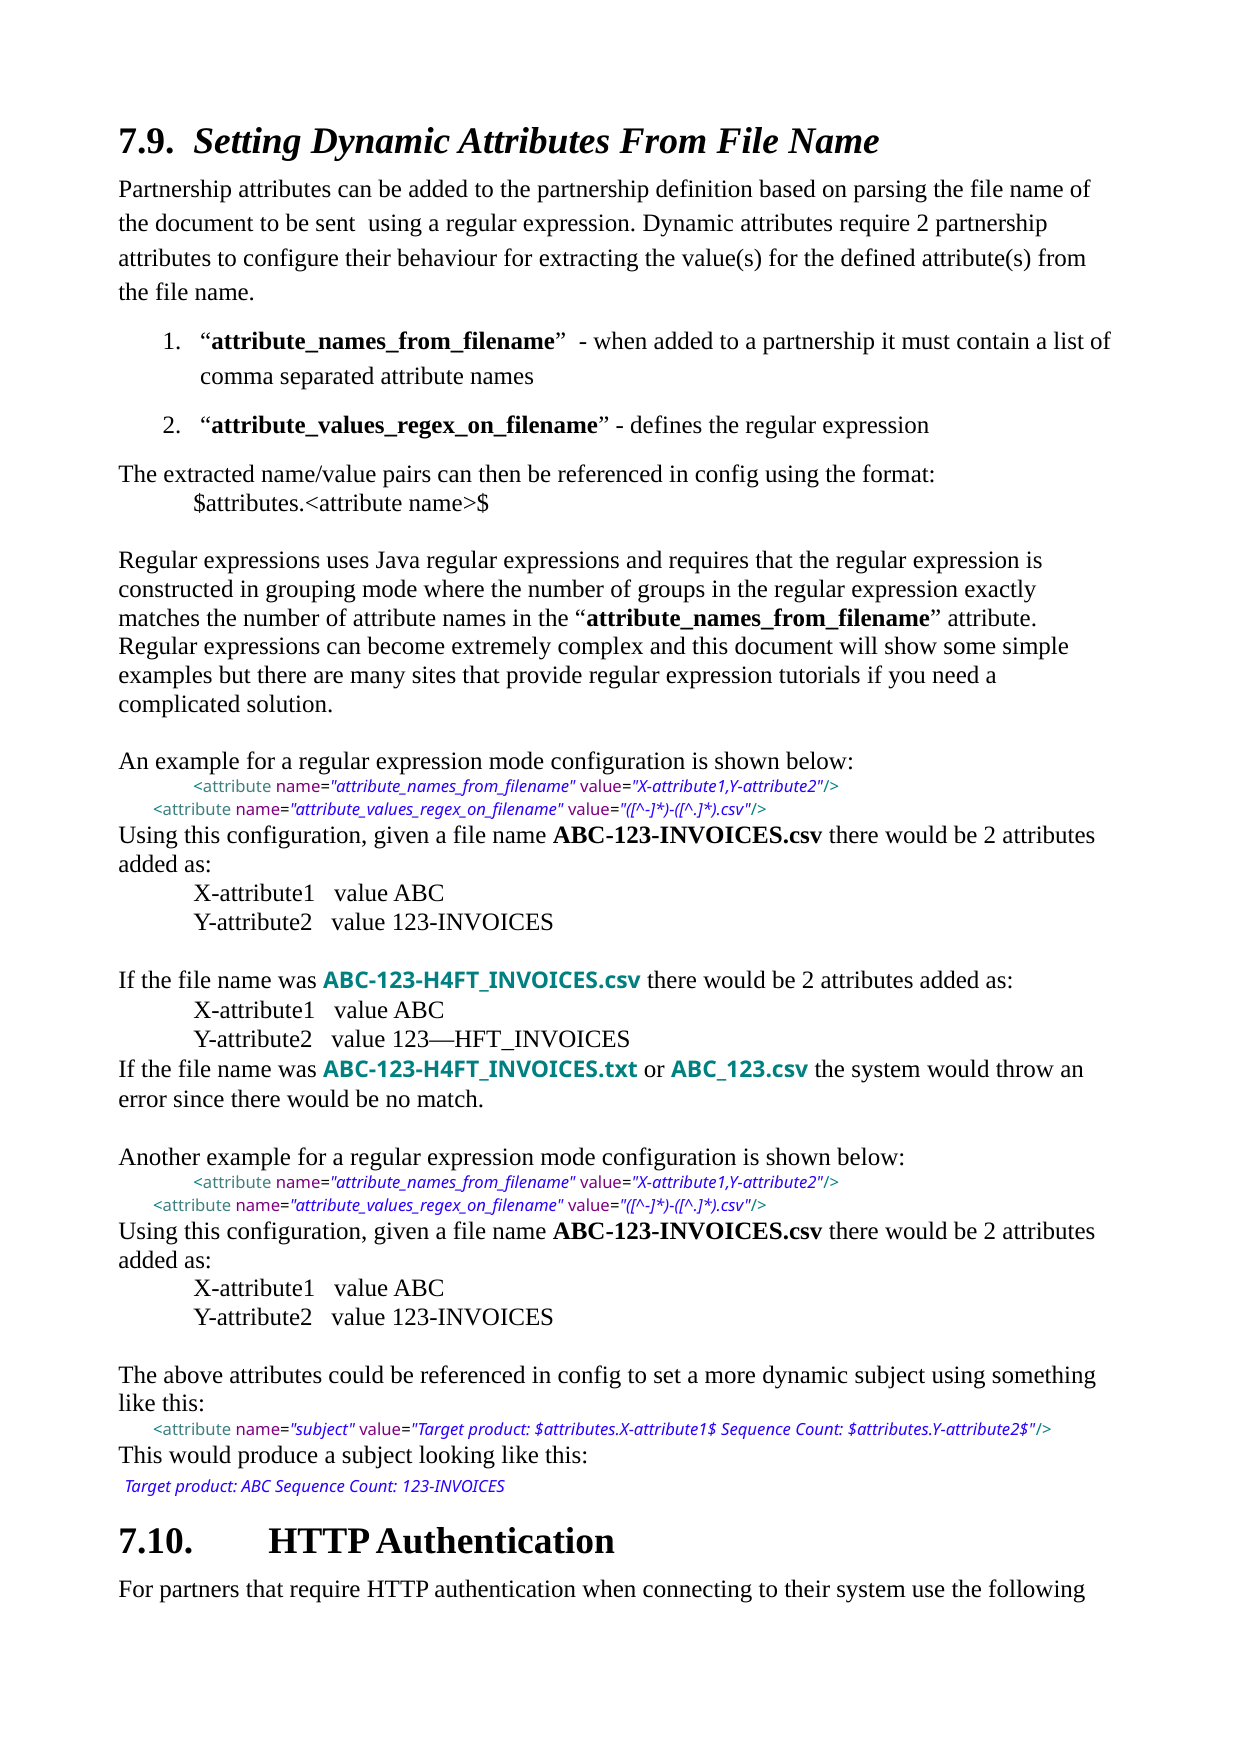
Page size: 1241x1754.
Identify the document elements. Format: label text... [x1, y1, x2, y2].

text The above attributes could be referenced in config to set a more dynamic subject using something like this: [118, 1360, 1122, 1417]
text <attribute name="attribute_values_regex_on_filename" value="([^-]*)-([^.]*).csv"/> [118, 798, 1122, 821]
text X-attribute1 value ABC Y-attribute2 value 123-INVOICES [193, 1273, 1122, 1331]
subtitle Setting Dynamic Attributes From File Name [118, 118, 1122, 161]
subtitle HTTP Authentication [118, 1518, 1122, 1561]
text Partnership attributes can be added to the partnership definition based on parsing the file name of the document to be sent using a regular expression. Dynamic attributes require 2 partnership attributes to configure their behaviour for extracting the value(s) for the defined attribute(s) from the file name. [118, 174, 1122, 306]
text Using this configuration, given a file name ABC-123-INVOICES.csv there would be 2 attributes added as: [118, 821, 1122, 878]
text <attribute name="subject" value="Target product: $attributes.X-attribute1$ Sequence Count: $attributes.Y-attribute2$"/> [118, 1417, 1122, 1440]
text If the file name was ABC-123-H4FT_INVOICES.txt or ABC_123.csv the system would throw an error since there would be no match. [118, 1053, 1122, 1113]
text X-attribute1 value ABC Y-attribute2 value 123-INVOICES [193, 878, 1122, 936]
text The extracted name/value pairs can then be referenced in config using the format: [118, 459, 1122, 488]
text Another example for a regular expression mode configuration is shown below: [118, 1142, 1122, 1171]
list “attribute_names_from_filename” - when added to a partnership it must contain a list of comma separated attribute names [162, 326, 1122, 389]
text <attribute name="attribute_names_from_filename" value="X-attribute1,Y-attribute2"/> [193, 775, 1122, 798]
text <attribute name="attribute_names_from_filename" value="X-attribute1,Y-attribute2"/> [193, 1171, 1122, 1193]
text Regular expressions uses Java regular expressions and requires that the regular expression is constructed in grouping mode where the number of groups in the regular expression exactly matches the number of attribute names in the “attribute_names_from_filename” attribute. Regular expressions can become extremely complex and this document will show some simple examples but there are many sites that provide regular expression tutorials if you need a complicated solution. [118, 545, 1122, 718]
text $attributes.<attribute name>$ [193, 488, 1122, 516]
text This would produce a subject looking like this: [118, 1440, 1122, 1469]
text <attribute name="attribute_values_regex_on_filename" value="([^-]*)-([^.]*).csv"/> [118, 1193, 1122, 1216]
text Using this configuration, given a file name ABC-123-INVOICES.csv there would be 2 attributes added as: [118, 1216, 1122, 1273]
text An example for a regular expression mode configuration is shown below: [118, 746, 1122, 775]
text For partners that require HTTP authentication when connecting to their system use the following [118, 1574, 1122, 1603]
list “attribute_values_regex_on_filename” - defines the regular expression [162, 410, 1122, 438]
text Target product: ABC Sequence Count: 123-INVOICES [118, 1469, 1122, 1497]
text If the file name was ABC-123-H4FT_INVOICES.csv there would be 2 attributes added as: [118, 964, 1122, 996]
text X-attribute1 value ABC Y-attribute2 value 123—HFT_INVOICES [193, 996, 1122, 1053]
